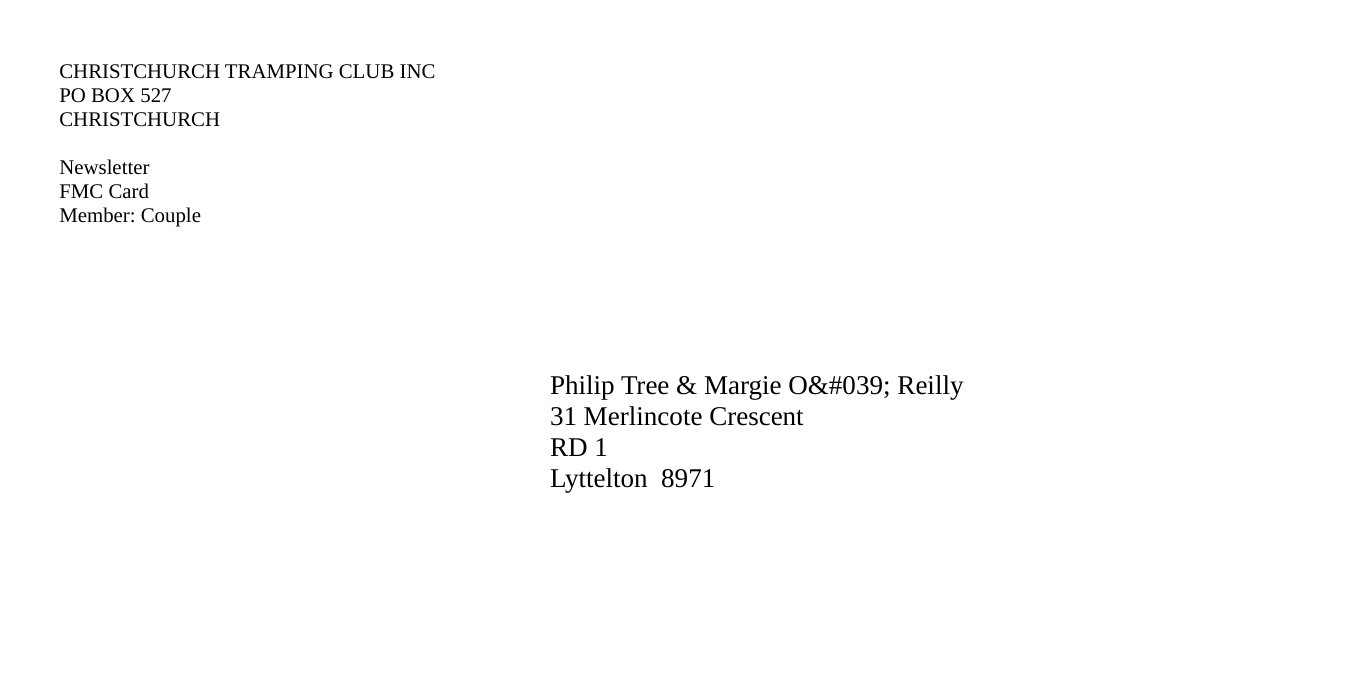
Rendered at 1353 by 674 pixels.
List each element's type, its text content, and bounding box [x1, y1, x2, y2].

text RD 1 [550, 431, 1293, 462]
text PO BOX 527 [59, 83, 1293, 107]
text CHRISTCHURCH [59, 107, 1293, 131]
text Philip Tree & Margie O&#039; Reilly [550, 369, 1293, 400]
text CHRISTCHURCH TRAMPING CLUB INC [59, 59, 1293, 83]
text Member: Couple [59, 203, 1293, 227]
text FMC Card [59, 179, 1293, 203]
text 31 Merlincote Crescent [550, 400, 1293, 431]
text Newsletter [59, 155, 1293, 179]
text Lyttelton 8971 [550, 462, 1293, 493]
